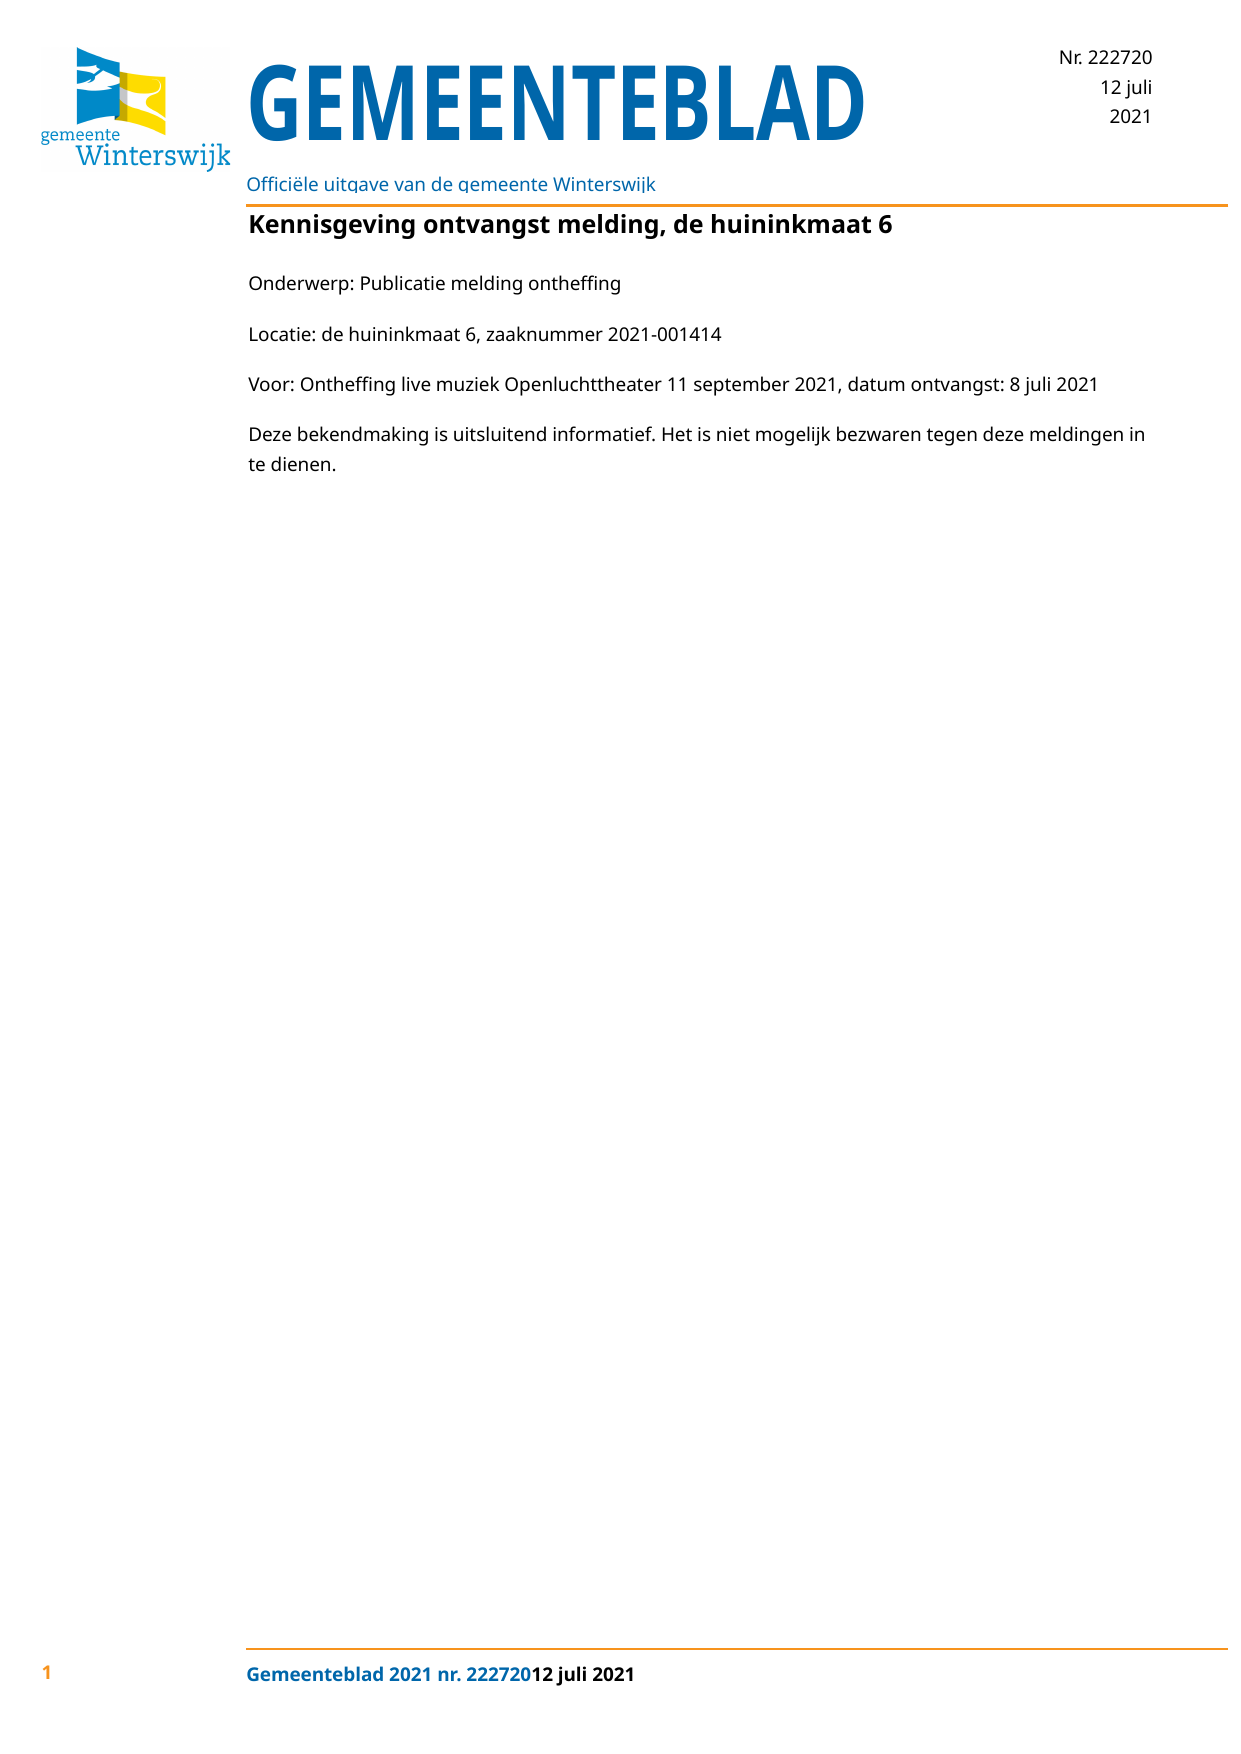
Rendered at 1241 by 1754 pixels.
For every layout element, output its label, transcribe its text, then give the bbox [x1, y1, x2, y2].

text Locatie: de huininkmaat 6, zaaknummer 2021-001414 [248, 321, 1152, 346]
picture [41, 47, 231, 172]
text Kennisgeving ontvangst melding, de huininkmaat 6 [248, 207, 1152, 241]
text Deze bekendmaking is uitsluitend informatief. Het is niet mogelijk bezwaren tegen deze meldingen in te dienen. [248, 422, 1152, 477]
picture [225, 153, 231, 162]
text Voor: Ontheffing live muziek Openluchttheater 11 september 2021, datum ontvangst: 8 juli 2021 [248, 371, 1152, 397]
text Onderwerp: Publicatie melding ontheffing [248, 270, 1152, 296]
